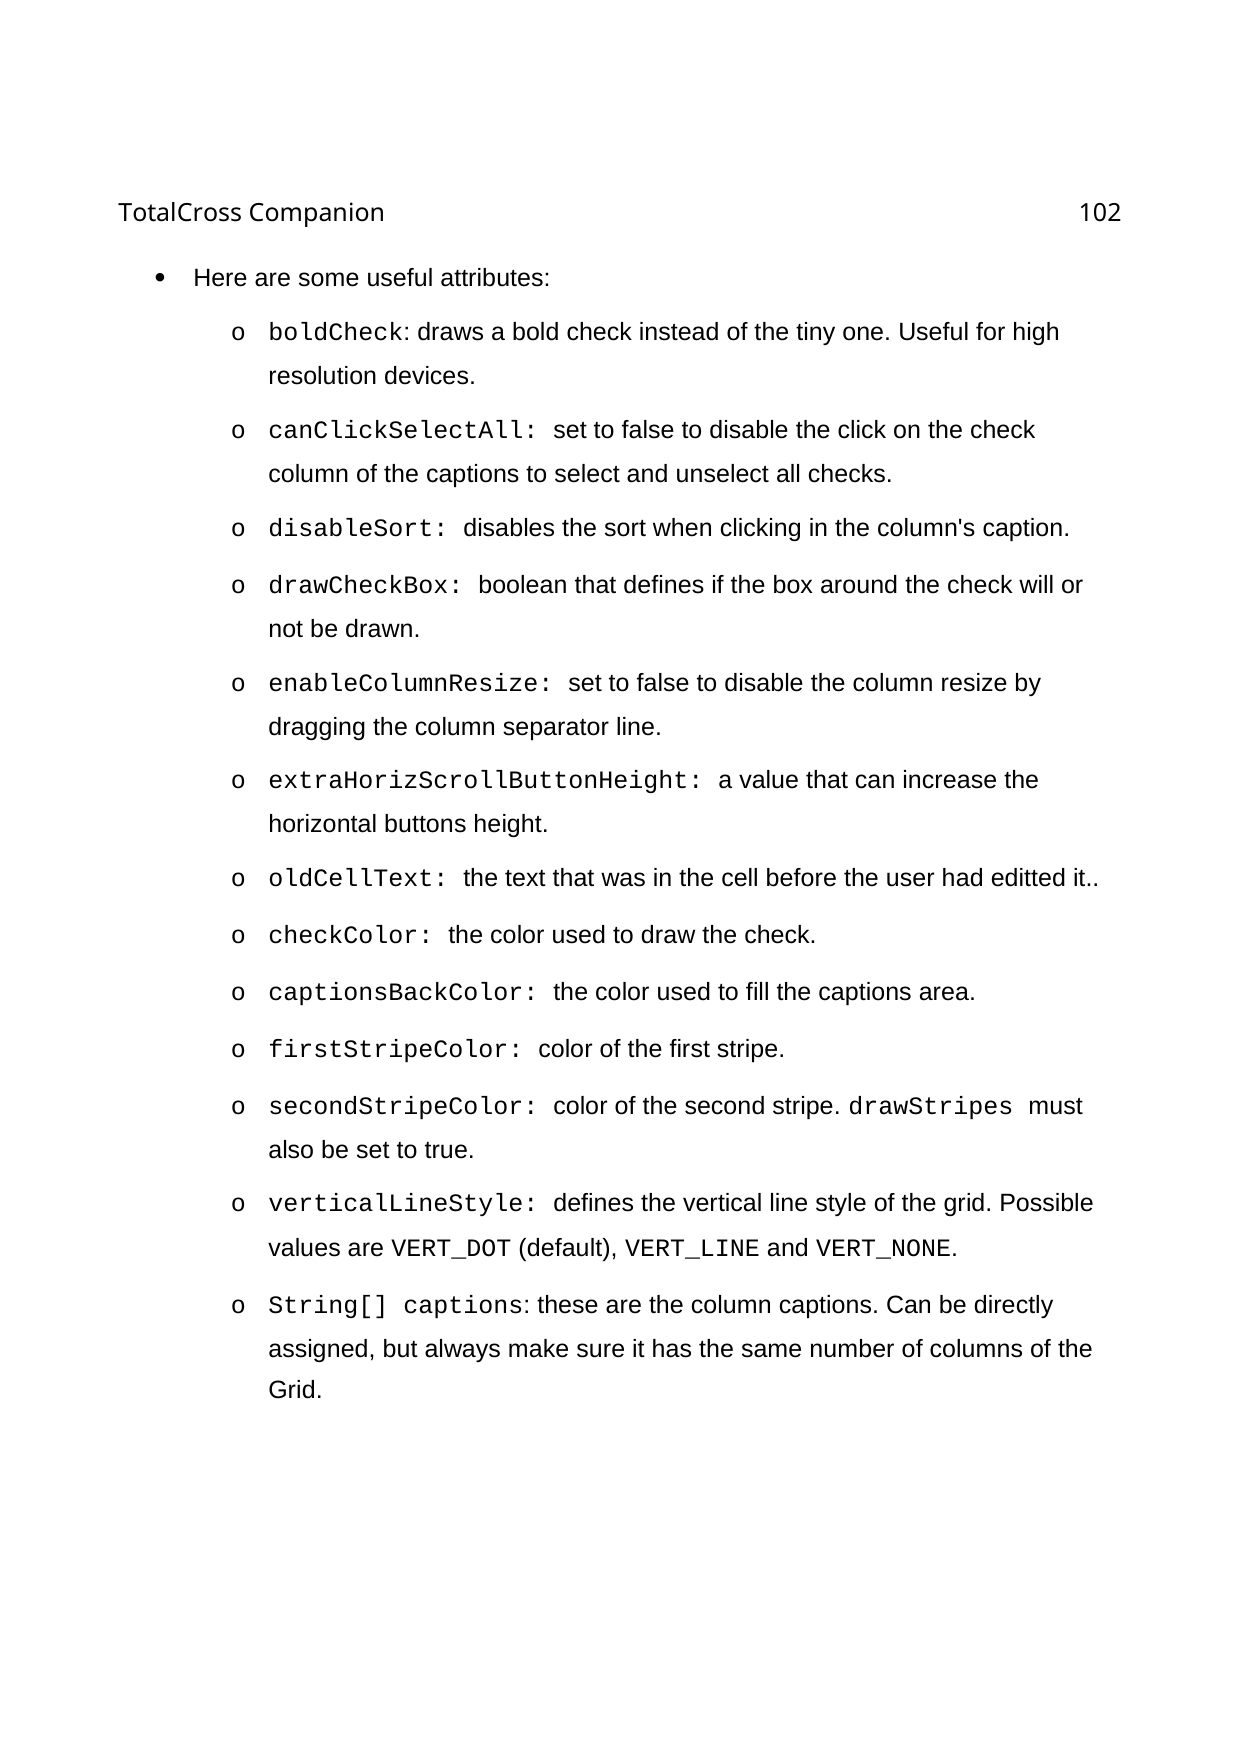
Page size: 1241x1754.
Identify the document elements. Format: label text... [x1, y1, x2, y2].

list secondStripeColor: color of the second stripe. drawStripes must also be set to true. [231, 1092, 1122, 1163]
list captionsBackColor: the color used to fill the captions area. [231, 978, 1122, 1008]
list checkColor: the color used to draw the check. [231, 921, 1122, 951]
list verticalLineStyle: defines the vertical line style of the grid. Possible values are VERT_DOT (default), VERT_LINE and VERT_NONE. [231, 1189, 1122, 1264]
list firstStripeColor: color of the first stripe. [231, 1035, 1122, 1065]
list Here are some useful attributes: [156, 264, 1122, 292]
list enableColumnResize: set to false to disable the column resize by dragging the column separator line. [231, 668, 1122, 740]
list canClickSelectAll: set to false to disable the click on the check column of the captions to select and unselect all checks. [231, 416, 1122, 488]
list disableSort: disables the sort when clicking in the column's caption. [231, 514, 1122, 544]
list drawCheckBox: boolean that defines if the box around the check will or not be drawn. [231, 571, 1122, 643]
list oldCellText: the text that was in the cell before the user had editted it.. [231, 864, 1122, 894]
list extraHorizScrollButtonHeight: a value that can increase the horizontal buttons height. [231, 766, 1122, 838]
list String[] captions: these are the column captions. Can be directly assigned, but always make sure it has the same number of columns of the Grid. [231, 1291, 1122, 1404]
list boldCheck: draws a bold check instead of the tiny one. Useful for high resolution devices. [231, 318, 1122, 390]
